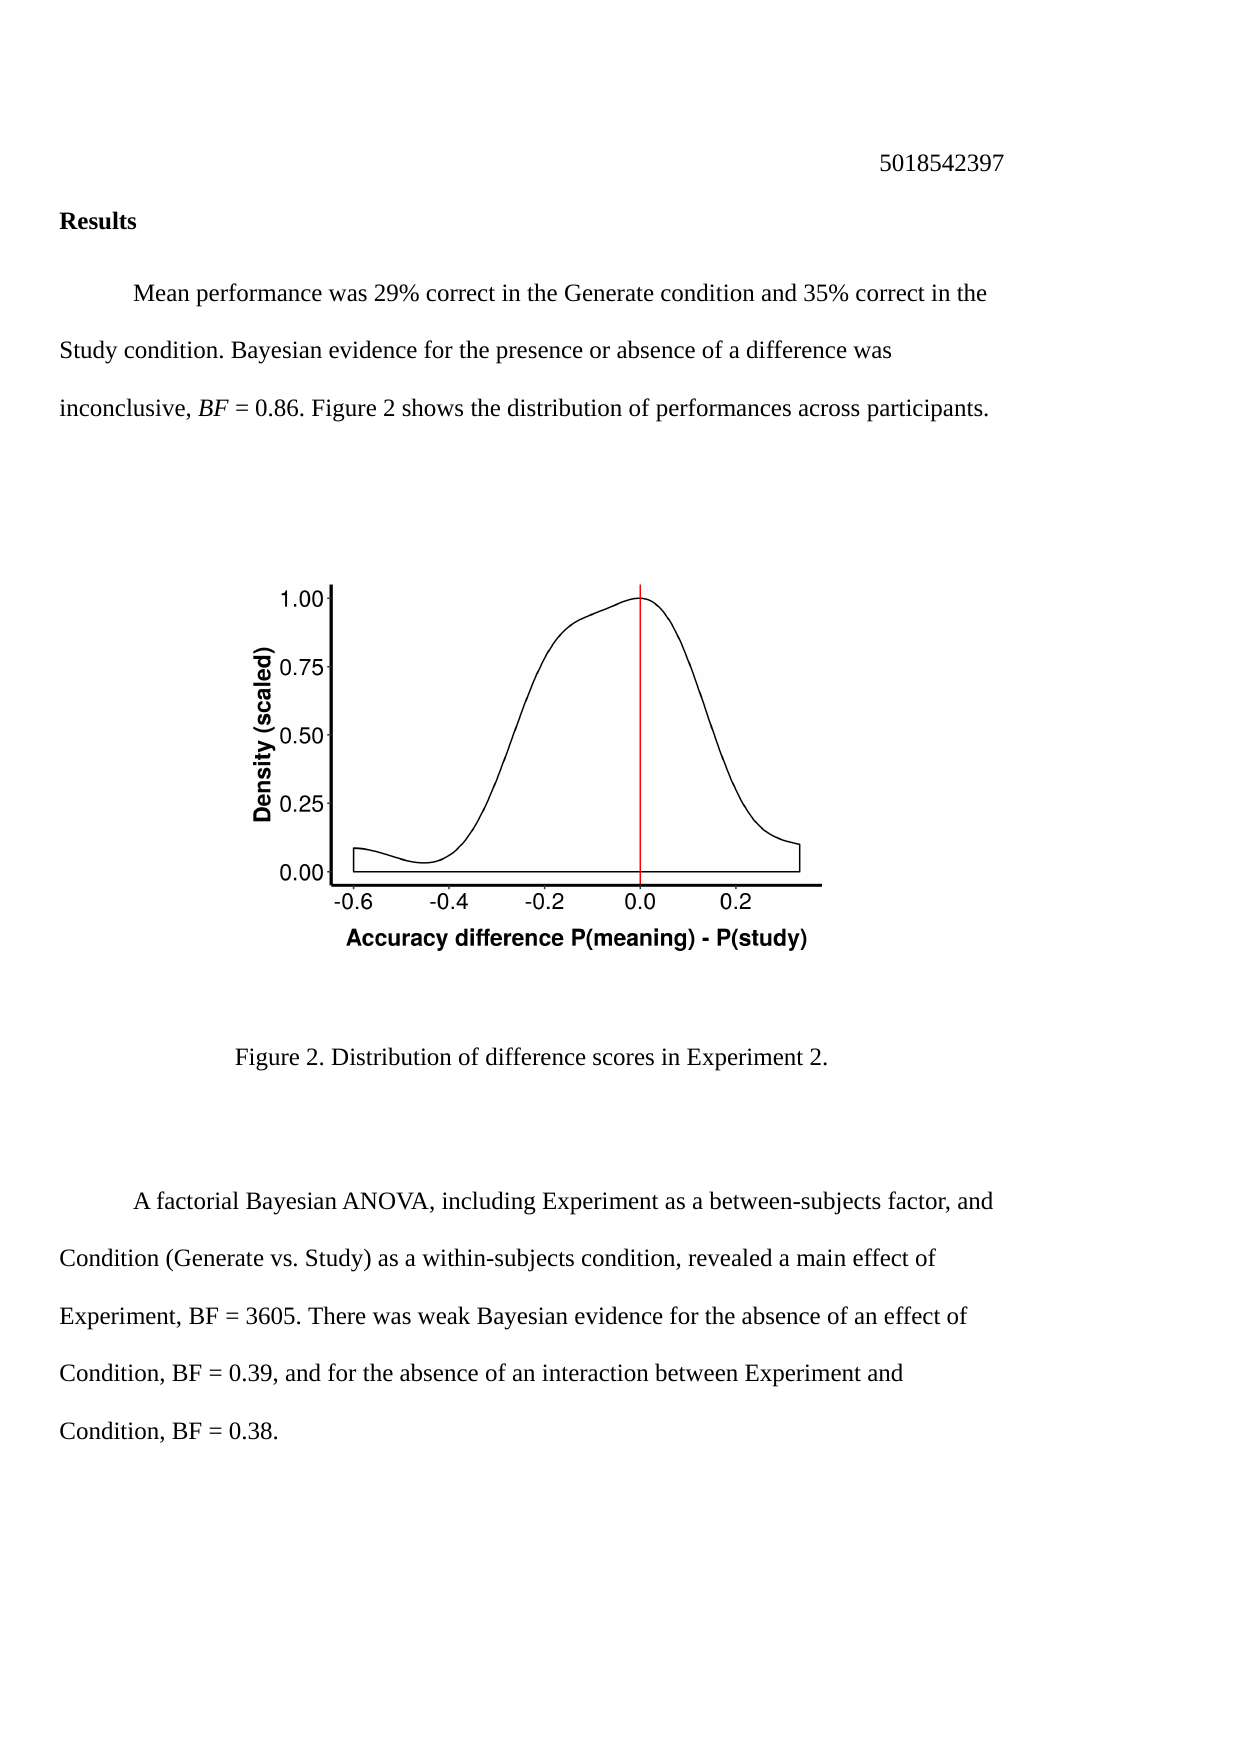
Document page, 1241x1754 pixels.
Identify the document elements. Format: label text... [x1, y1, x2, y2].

text Figure 2. Distribution of difference scores in Experiment 2. [59, 1042, 1004, 1070]
text Results [59, 206, 1004, 234]
text Mean performance was 29% correct in the Generate condition and 35% correct in the Study condition. Bayesian evidence for the presence or absence of a difference was inconclusive, BF = 0.86. Figure 2 shows the distribution of performances across participants. [59, 278, 1004, 422]
text A factorial Bayesian ANOVA, including Experiment as a between-subjects factor, and Condition (Generate vs. Study) as a within-subjects condition, revealed a main effect of Experiment, BF = 3605. There was weak Bayesian evidence for the absence of an effect of Condition, BF = 0.39, and for the absence of an interaction between Experiment and Condition, BF = 0.38. [59, 1186, 1004, 1444]
picture [233, 565, 842, 971]
